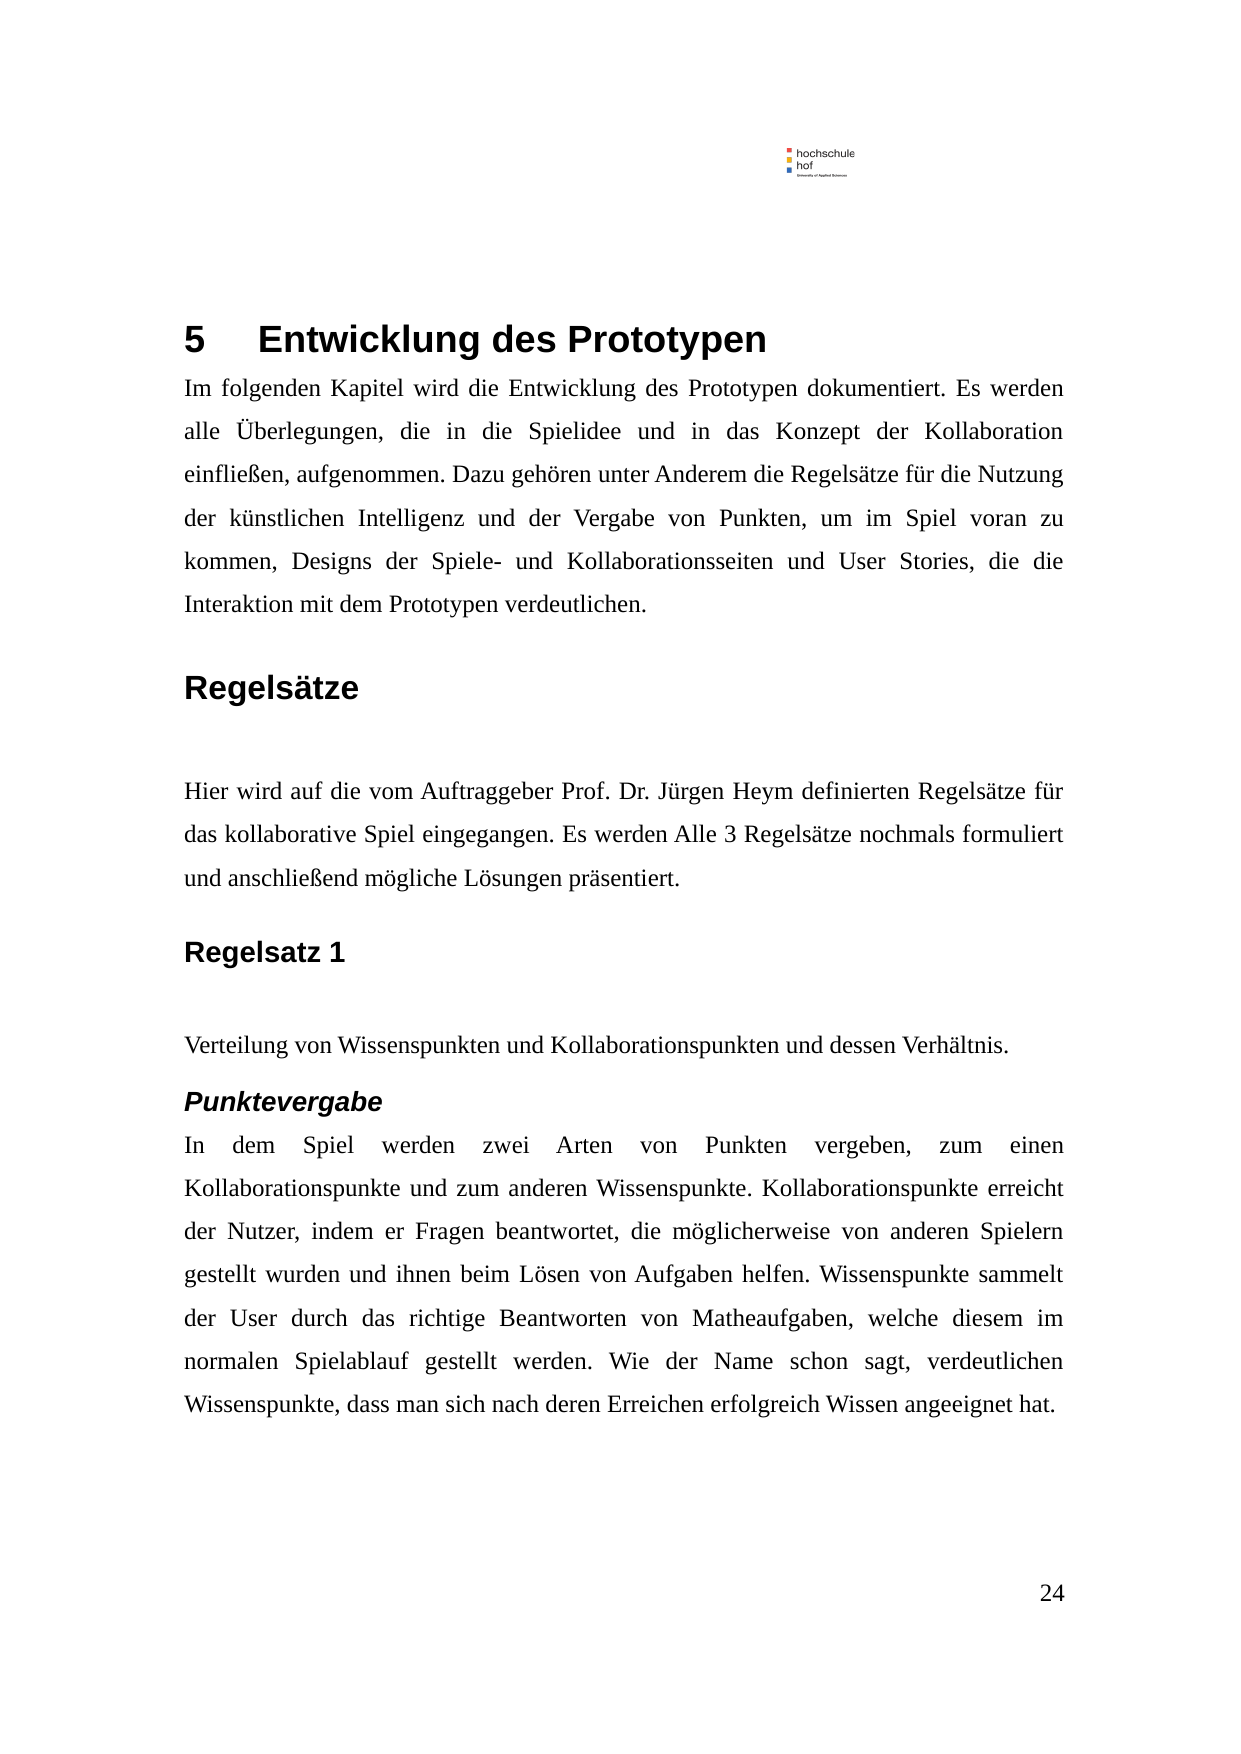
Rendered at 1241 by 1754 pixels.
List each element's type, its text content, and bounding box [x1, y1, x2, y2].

subtitle Regelsätze [184, 667, 1064, 706]
subtitle Entwicklung des Prototypen [184, 317, 1064, 361]
text Verteilung von Wissenspunkten und Kollaborationspunkten und dessen Verhältnis. [184, 1030, 1064, 1059]
text In dem Spiel werden zwei Arten von Punkten vergeben, zum einen Kollaborationspunkte und zum anderen Wissenspunkte. Kollaborationspunkte erreicht der Nutzer, indem er Fragen beantwortet, die möglicherweise von anderen Spielern gestellt wurden und ihnen beim Lösen von Aufgaben helfen. Wissenspunkte sammelt der User durch das richtige Beantworten von Matheaufgaben, welche diesem im normalen Spielablauf gestellt werden. Wie der Name schon sagt, verdeutlichen Wissenspunkte, dass man sich nach deren Erreichen erfolgreich Wissen angeeignet hat. [184, 1130, 1064, 1418]
subtitle Regelsatz 1 [184, 935, 1064, 969]
text Im folgenden Kapitel wird die Entwicklung des Prototypen dokumentiert. Es werden alle Überlegungen, die in die Spielidee und in das Konzept der Kollaboration einfließen, aufgenommen. Dazu gehören unter Anderem die Regelsätze für die Nutzung der künstlichen Intelligenz und der Vergabe von Punkten, um im Spiel voran zu kommen, Designs der Spiele- und Kollaborationsseiten und User Stories, die die Interaktion mit dem Prototypen verdeutlichen. [184, 373, 1064, 618]
subtitle Punktevergabe [184, 1086, 1064, 1118]
picture [786, 148, 855, 177]
text Hier wird auf die vom Auftraggeber Prof. Dr. Jürgen Heym definierten Regelsätze für das kollaborative Spiel eingegangen. Es werden Alle 3 Regelsätze nochmals formuliert und anschließend mögliche Lösungen präsentiert. [184, 776, 1064, 891]
